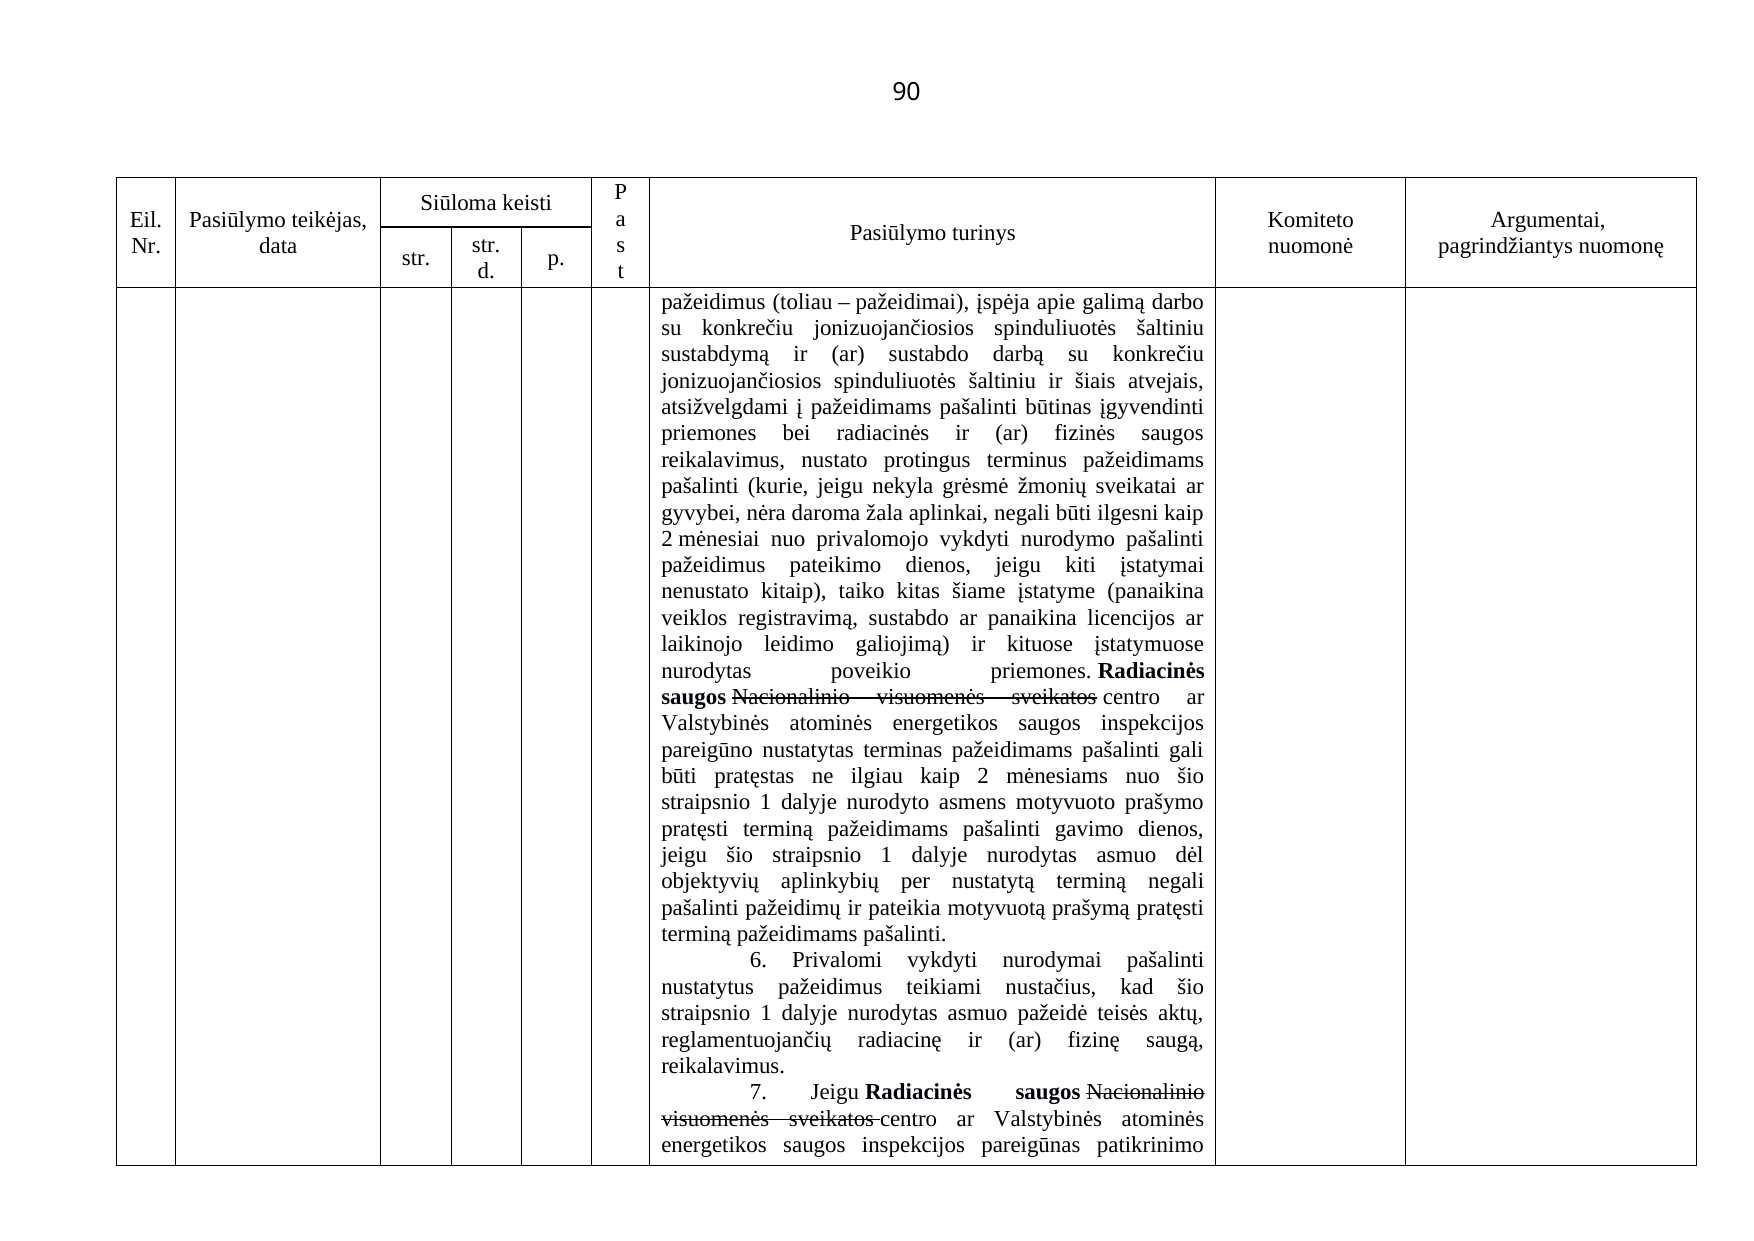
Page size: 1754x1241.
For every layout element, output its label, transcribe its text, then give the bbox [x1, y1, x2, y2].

table_cell [176, 288, 380, 1165]
table_cell [1216, 288, 1405, 1165]
table_cell [117, 288, 175, 1165]
table_cell [452, 288, 521, 1165]
table_header Pastabos [592, 178, 649, 287]
table_cell p. [522, 228, 591, 287]
table_header Pasiūlymo turinys [650, 178, 1215, 287]
table_cell str. [381, 228, 451, 287]
table_header Siūloma keisti [381, 178, 591, 226]
table_header Argumentai, pagrindžiantys nuomonę [1406, 178, 1696, 287]
table_cell [522, 288, 591, 1165]
table_header Komiteto nuomonė [1216, 178, 1405, 287]
table_cell [381, 288, 451, 1165]
table_cell [1406, 288, 1696, 1165]
table_header Pasiūlymo teikėjas, data [176, 178, 380, 287]
table_header Eil. Nr. [117, 178, 175, 287]
table_cell pažeidimus (toliau – pažeidimai), įspėja apie galimą darbo su konkrečiu jonizuojančiosios spinduliuotės šaltiniu sustabdymą ir (ar) sustabdo darbą su konkrečiu jonizuojančiosios spinduliuotės šaltiniu ir šiais atvejais, atsižvelgdami į pažeidimams pašalinti būtinas įgyvendinti priemones bei radiacinės ir (ar) fizinės saugos reikalavimus, nustato protingus terminus pažeidimams pašalinti (kurie, jeigu nekyla grėsmė žmonių sveikatai ar gyvybei, nėra daroma žala aplinkai, negali būti ilgesni kaip 2 mėnesiai nuo privalomojo vykdyti nurodymo pašalinti pažeidimus pateikimo dienos, jeigu kiti įstatymai nenustato kitaip), taiko kitas šiame įstatyme (panaikina veiklos registravimą, sustabdo ar panaikina licencijos ar laikinojo leidimo galiojimą) ir kituose įstatymuose nurodytas poveikio priemones. Radiacinės saugos Nacionalinio visuomenės sveikatos centro ar Valstybinės atominės energetikos saugos inspekcijos pareigūno nustatytas terminas pažeidimams pašalinti gali būti pratęstas ne ilgiau kaip 2 mėnesiams nuo šio straipsnio 1 dalyje nurodyto asmens motyvuoto prašymo pratęsti terminą pažeidimams pašalinti gavimo dienos, jeigu šio straipsnio 1 dalyje nurodytas asmuo dėl objektyvių aplinkybių per nustatytą terminą negali pašalinti pažeidimų ir pateikia motyvuotą prašymą pratęsti terminą pažeidimams pašalinti. 6. Privalomi vykdyti nurodymai pašalinti nustatytus pažeidimus teikiami nustačius, kad šio straipsnio 1 dalyje nurodytas asmuo pažeidė teisės aktų, reglamentuojančių radiacinę ir (ar) fizinę saugą, reikalavimus. 7. Jeigu Radiacinės saugos Nacionalinio visuomenės sveikatos centro ar Valstybinės atominės energetikos saugos inspekcijos pareigūnas patikrinimo [650, 288, 1215, 1165]
table_cell [592, 288, 649, 1165]
table_cell str. d. [452, 228, 521, 287]
